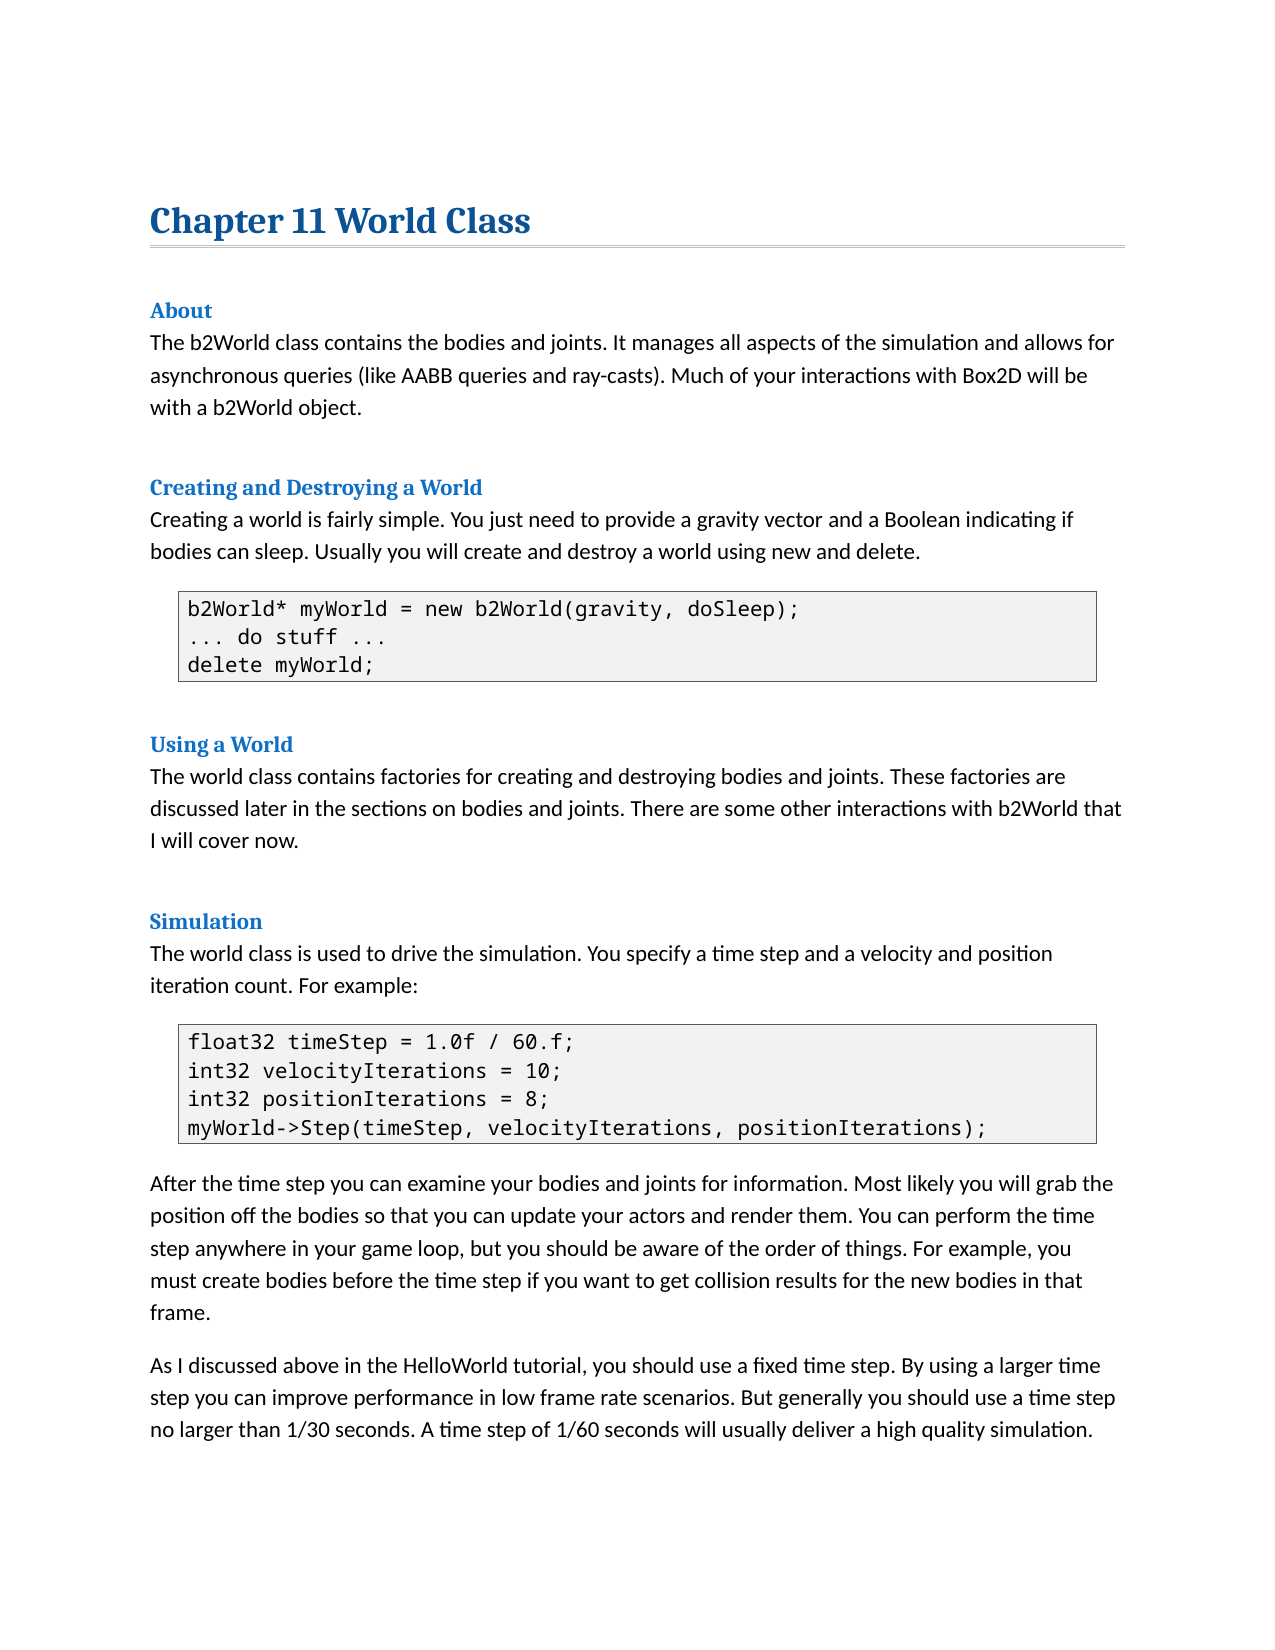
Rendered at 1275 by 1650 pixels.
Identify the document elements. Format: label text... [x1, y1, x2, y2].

text b2World* myWorld = new b2World(gravity, doSleep); [179, 592, 1096, 619]
text ... do stuff ... [179, 619, 1096, 647]
text The world class is used to drive the simulation. You specify a time step and a velocity and position iteration count. For example: [150, 939, 1125, 999]
text The world class contains factories for creating and destroying bodies and joints. These factories are discussed later in the sections on bodies and joints. There are some other interactions with b2World that I will cover now. [150, 762, 1125, 855]
subtitle About [150, 298, 1125, 325]
text Creating a world is fairly simple. You just need to provide a gravity vector and a Boolean indicating if bodies can sleep. Usually you will create and destroy a world using new and delete. [150, 505, 1125, 566]
subtitle Simulation [150, 909, 1125, 935]
text int32 positionIterations = 8; [179, 1081, 1096, 1109]
text After the time step you can examine your bodies and joints for information. Most likely you will grab the position off the bodies so that you can update your actors and render them. You can perform the time step anywhere in your game loop, but you should be aware of the order of things. For example, you must create bodies before the time step if you want to get collision results for the new bodies in that frame. [150, 1169, 1125, 1326]
subtitle Creating and Destroying a World [150, 475, 1125, 501]
text myWorld->Step(timeStep, velocityIterations, positionIterations); [179, 1109, 1096, 1143]
text As I discussed above in the HelloWorld tutorial, you should use a fixed time step. By using a larger time step you can improve performance in low frame rate scenarios. But generally you should use a time step no larger than 1/30 seconds. A time step of 1/60 seconds will usually deliver a high quality simulation. [150, 1351, 1125, 1443]
text The b2World class contains the bodies and joints. It manages all aspects of the simulation and allows for asynchronous queries (like AABB queries and ray-casts). Much of your interactions with Box2D will be with a b2World object. [150, 328, 1125, 421]
text int32 velocityIterations = 10; [179, 1053, 1096, 1081]
text float32 timeStep = 1.0f / 60.f; [179, 1025, 1096, 1053]
subtitle World Class [150, 200, 1125, 245]
text delete myWorld; [179, 647, 1096, 681]
subtitle Using a World [150, 732, 1125, 758]
